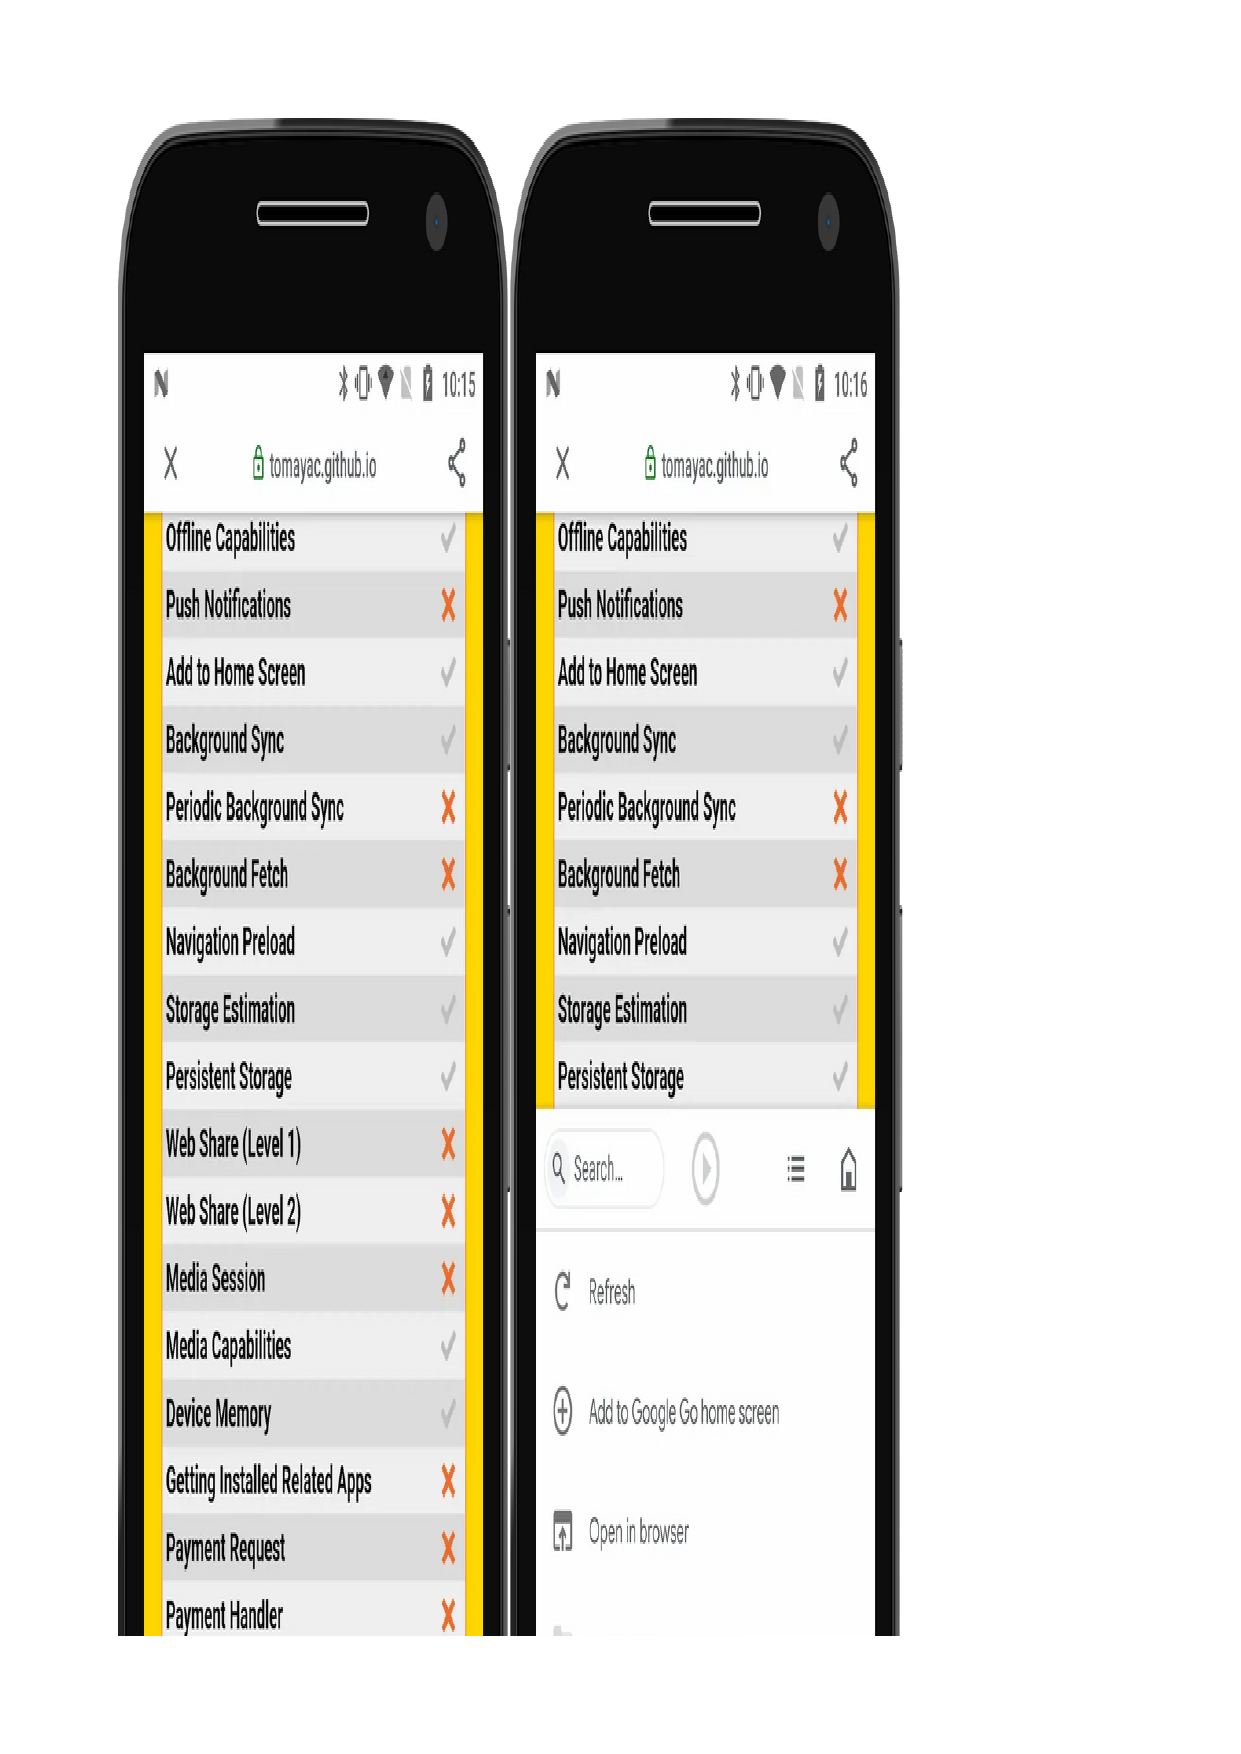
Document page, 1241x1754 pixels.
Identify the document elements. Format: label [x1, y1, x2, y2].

picture [118, 118, 903, 1636]
